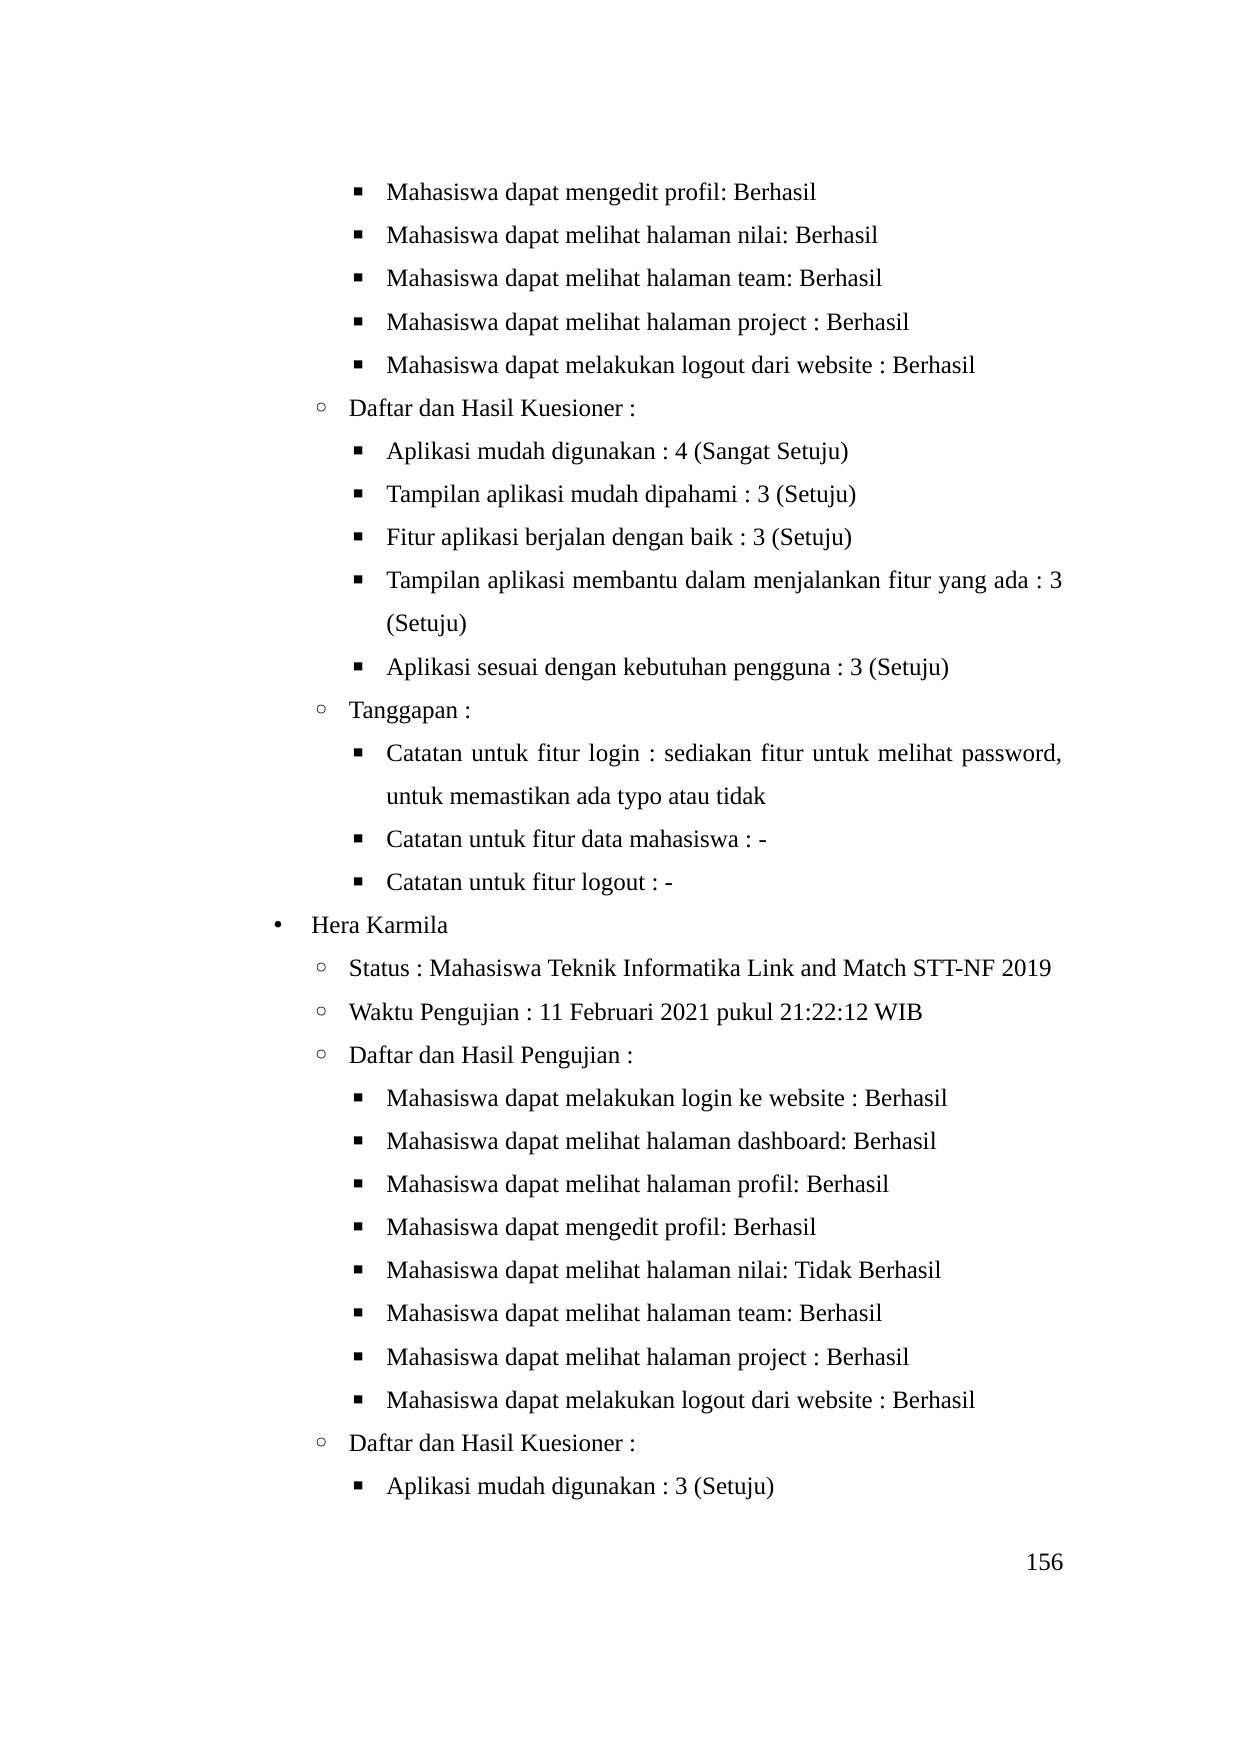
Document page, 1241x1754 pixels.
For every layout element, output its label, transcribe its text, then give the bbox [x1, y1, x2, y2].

list Daftar dan Hasil Kuesioner : [311, 1428, 1063, 1457]
list Aplikasi mudah digunakan : 3 (Setuju) [349, 1471, 1063, 1500]
list Mahasiswa dapat melihat halaman profil: Berhasil [349, 1169, 1063, 1198]
list Catatan untuk fitur login : sediakan fitur untuk melihat password, untuk memastikan ada typo atau tidak [349, 738, 1063, 810]
list Mahasiswa dapat melihat halaman nilai: Berhasil [349, 220, 1063, 249]
list Tanggapan : [311, 695, 1063, 723]
list Mahasiswa dapat melakukan logout dari website : Berhasil [349, 1385, 1063, 1413]
list Mahasiswa dapat mengedit profil: Berhasil [349, 177, 1063, 206]
list Tampilan aplikasi mudah dipahami : 3 (Setuju) [349, 479, 1063, 508]
list Mahasiswa dapat melihat halaman team: Berhasil [349, 263, 1063, 292]
list Tampilan aplikasi membantu dalam menjalankan fitur yang ada : 3 (Setuju) [349, 565, 1063, 637]
list Mahasiswa dapat melihat halaman nilai: Tidak Berhasil [349, 1255, 1063, 1284]
list Mahasiswa dapat melakukan login ke website : Berhasil [349, 1083, 1063, 1112]
list Mahasiswa dapat mengedit profil: Berhasil [349, 1212, 1063, 1241]
list Daftar dan Hasil Pengujian : [311, 1040, 1063, 1068]
list Hera Karmila [274, 910, 1063, 939]
list Fitur aplikasi berjalan dengan baik : 3 (Setuju) [349, 522, 1063, 551]
list Status : Mahasiswa Teknik Informatika Link and Match STT-NF 2019 [311, 953, 1063, 982]
list Catatan untuk fitur data mahasiswa : - [349, 824, 1063, 853]
list Mahasiswa dapat melihat halaman project : Berhasil [349, 1342, 1063, 1370]
list Catatan untuk fitur logout : - [349, 867, 1063, 896]
list Daftar dan Hasil Kuesioner : [311, 393, 1063, 422]
list Mahasiswa dapat melakukan logout dari website : Berhasil [349, 350, 1063, 378]
list Aplikasi mudah digunakan : 4 (Sangat Setuju) [349, 436, 1063, 465]
list Waktu Pengujian : 11 Februari 2021 pukul 21:22:12 WIB [311, 997, 1063, 1025]
list Mahasiswa dapat melihat halaman team: Berhasil [349, 1298, 1063, 1327]
list Aplikasi sesuai dengan kebutuhan pengguna : 3 (Setuju) [349, 652, 1063, 680]
list Mahasiswa dapat melihat halaman dashboard: Berhasil [349, 1126, 1063, 1155]
list Mahasiswa dapat melihat halaman project : Berhasil [349, 307, 1063, 335]
